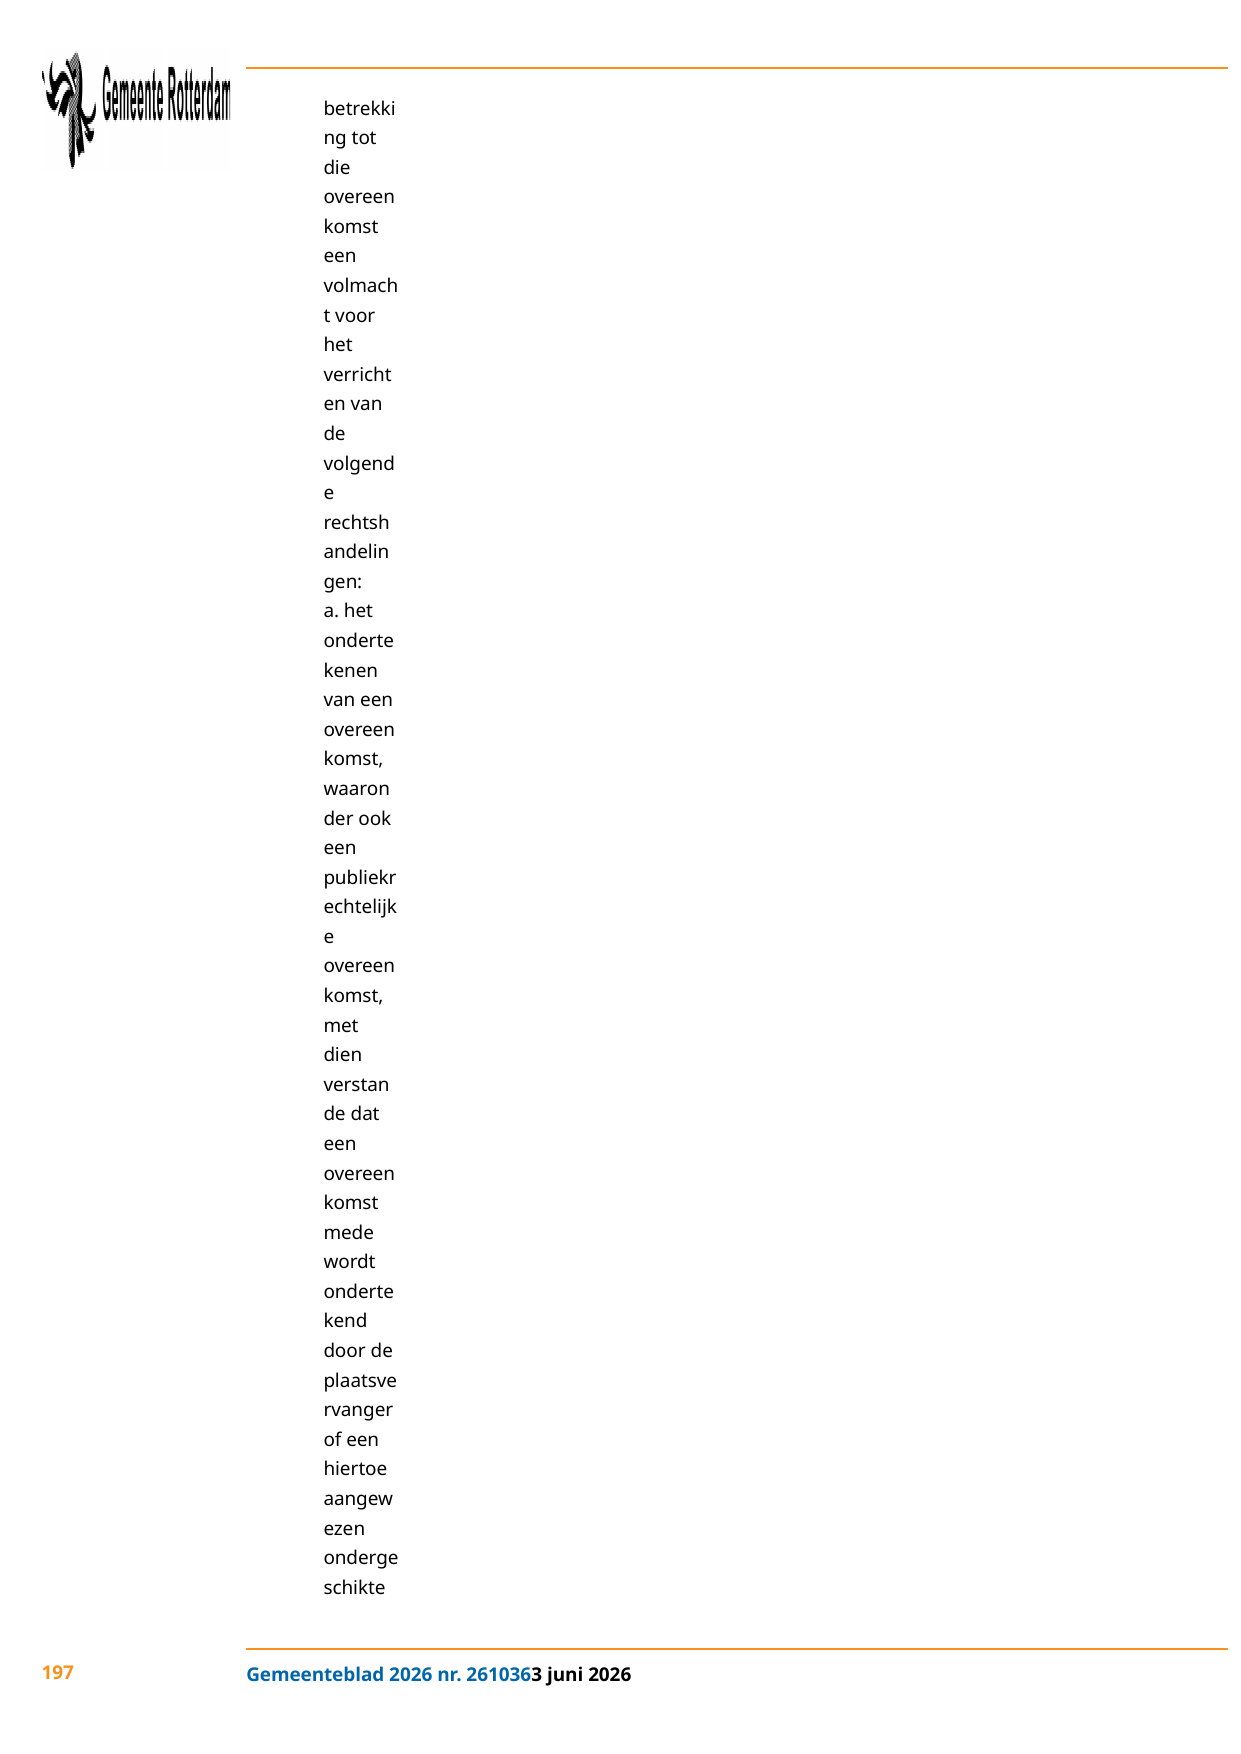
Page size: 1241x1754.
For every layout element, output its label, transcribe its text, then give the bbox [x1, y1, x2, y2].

table_cell betrekking tot die overeenkomst een volmacht voor het verrichten van de volgende rechtshandelingen: a. het ondertekenen van een overeenkomst, waaronder ook een publiekrechtelijke overeenkomst, met dien verstande dat een overeenkomst mede wordt ondertekend door de plaatsvervanger of een hiertoe aangewezen ondergeschikte [323, 95, 398, 1600]
table_cell [700, 95, 775, 1600]
table_cell [775, 95, 850, 1600]
table_cell [399, 95, 474, 1600]
table_cell [850, 95, 926, 1600]
table_cell [625, 95, 700, 1600]
table_cell [248, 95, 323, 1600]
table_cell [549, 95, 624, 1600]
table_cell [1076, 95, 1152, 1600]
table_cell [926, 95, 1001, 1600]
table_cell [474, 95, 549, 1600]
table_cell [1001, 95, 1076, 1600]
picture [41, 47, 231, 172]
